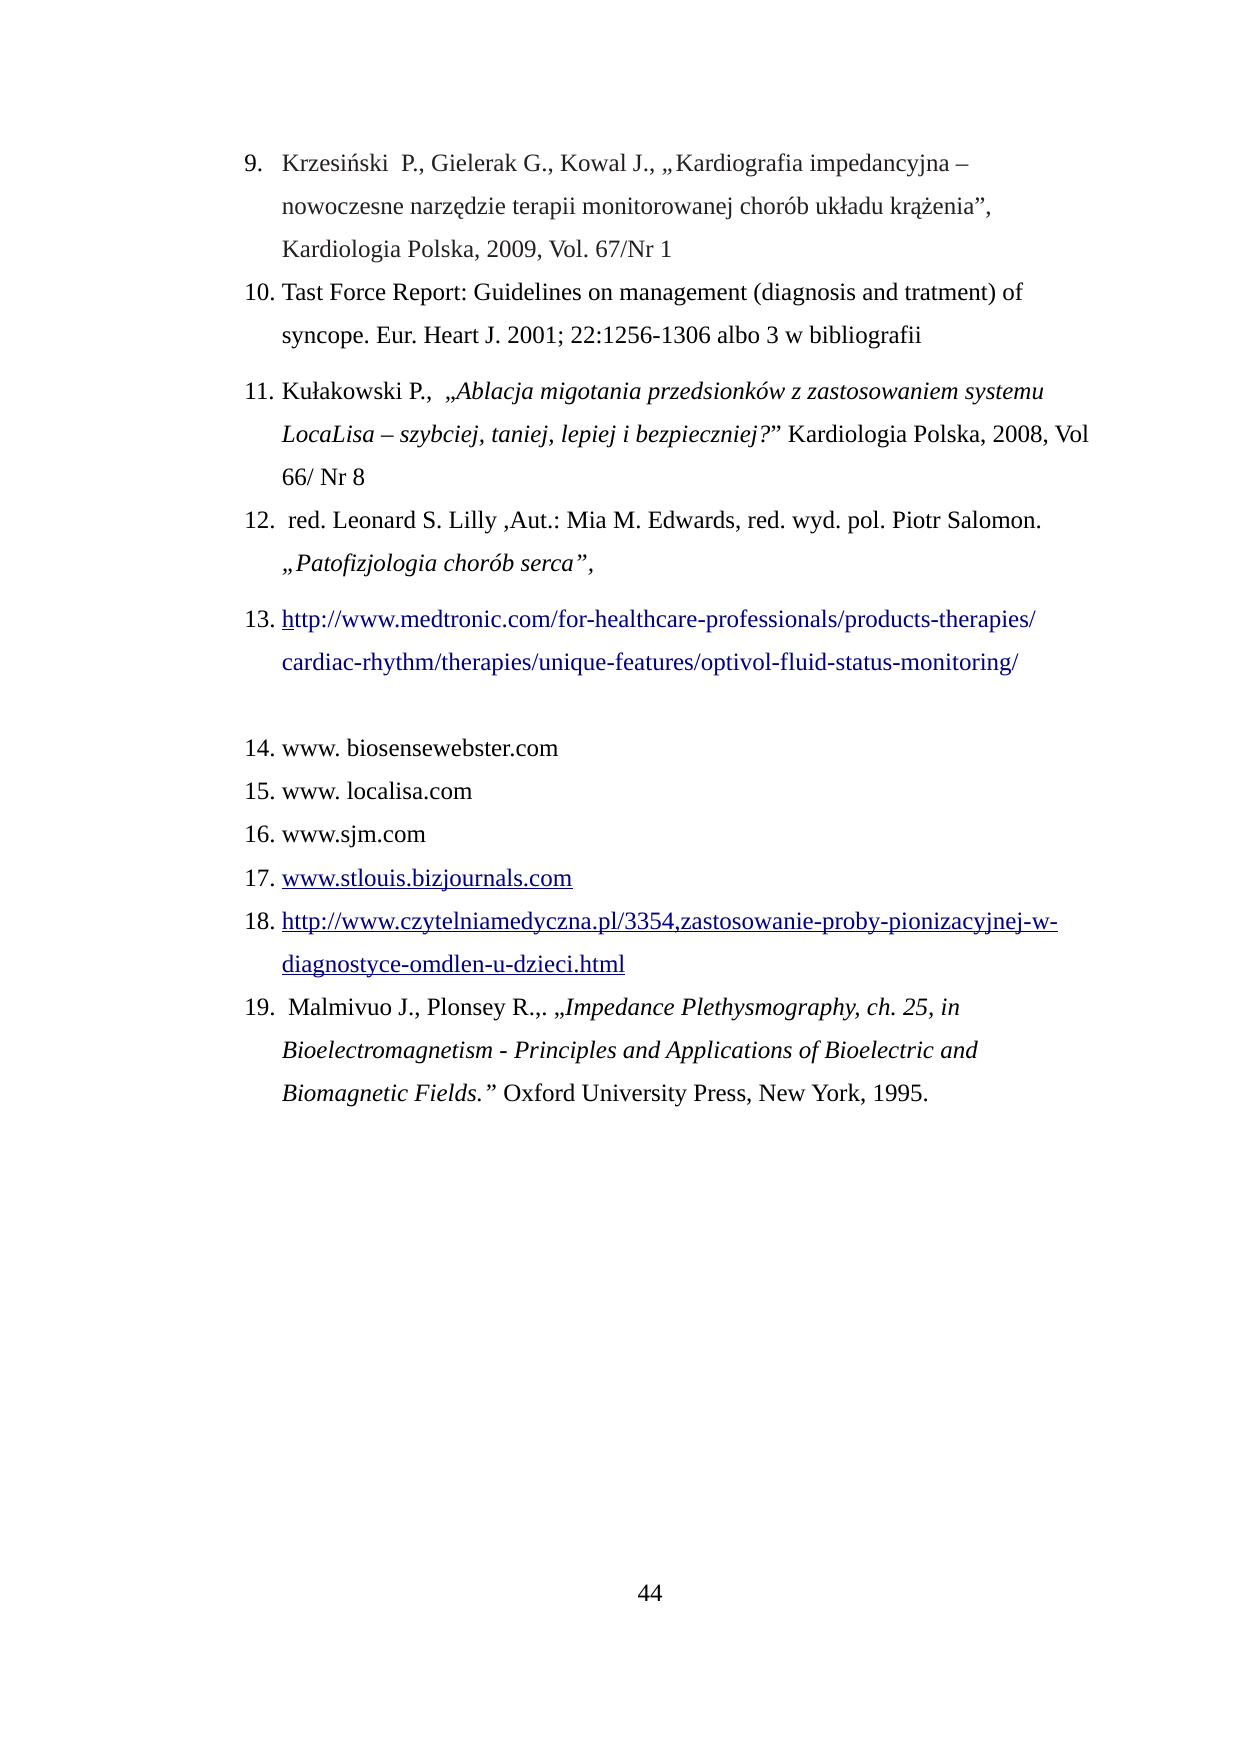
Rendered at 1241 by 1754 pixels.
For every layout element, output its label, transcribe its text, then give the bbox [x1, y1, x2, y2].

list Malmivuo J., Plonsey R.,. „Impedance Plethysmography, ch. 25, in Bioelectromagnetism - Principles and Applications of Bioelectric and Biomagnetic Fields.” Oxford University Press, New York, 1995. [244, 992, 1093, 1150]
list www. biosensewebster.com [244, 733, 1093, 762]
list www.stlouis.bizjournals.com [244, 863, 1093, 891]
list www. localisa.com [244, 776, 1093, 805]
list Kułakowski P., „Ablacja migotania przedsionków z zastosowaniem systemu LocaLisa – szybciej, taniej, lepiej i bezpieczniej?” Kardiologia Polska, 2008, Vol 66/ Nr 8 [244, 376, 1093, 491]
list http://www.czytelniamedyczna.pl/3354,zastosowanie-proby-pionizacyjnej-w-diagnostyce-omdlen-u-dzieci.html [244, 906, 1093, 978]
list http://www.medtronic.com/for-healthcare-professionals/products-therapies/cardiac-rhythm/therapies/unique-features/optivol-fluid-status-monitoring/ [244, 604, 1093, 676]
list Tast Force Report: Guidelines on management (diagnosis and tratment) of syncope. Eur. Heart J. 2001; 22:1256-1306 albo 3 w bibliografii [244, 277, 1093, 349]
list red. Leonard S. Lilly ,Aut.: Mia M. Edwards, red. wyd. pol. Piotr Salomon. „Patofizjologia chorób serca”, [244, 505, 1093, 577]
list Krzesiński P., Gielerak G., Kowal J., „Kardiografia impedancyjna – nowoczesne narzędzie terapii monitorowanej chorób układu krążenia”, Kardiologia Polska, 2009, Vol. 67/Nr 1 [244, 148, 1093, 263]
list www.sjm.com [244, 819, 1093, 848]
